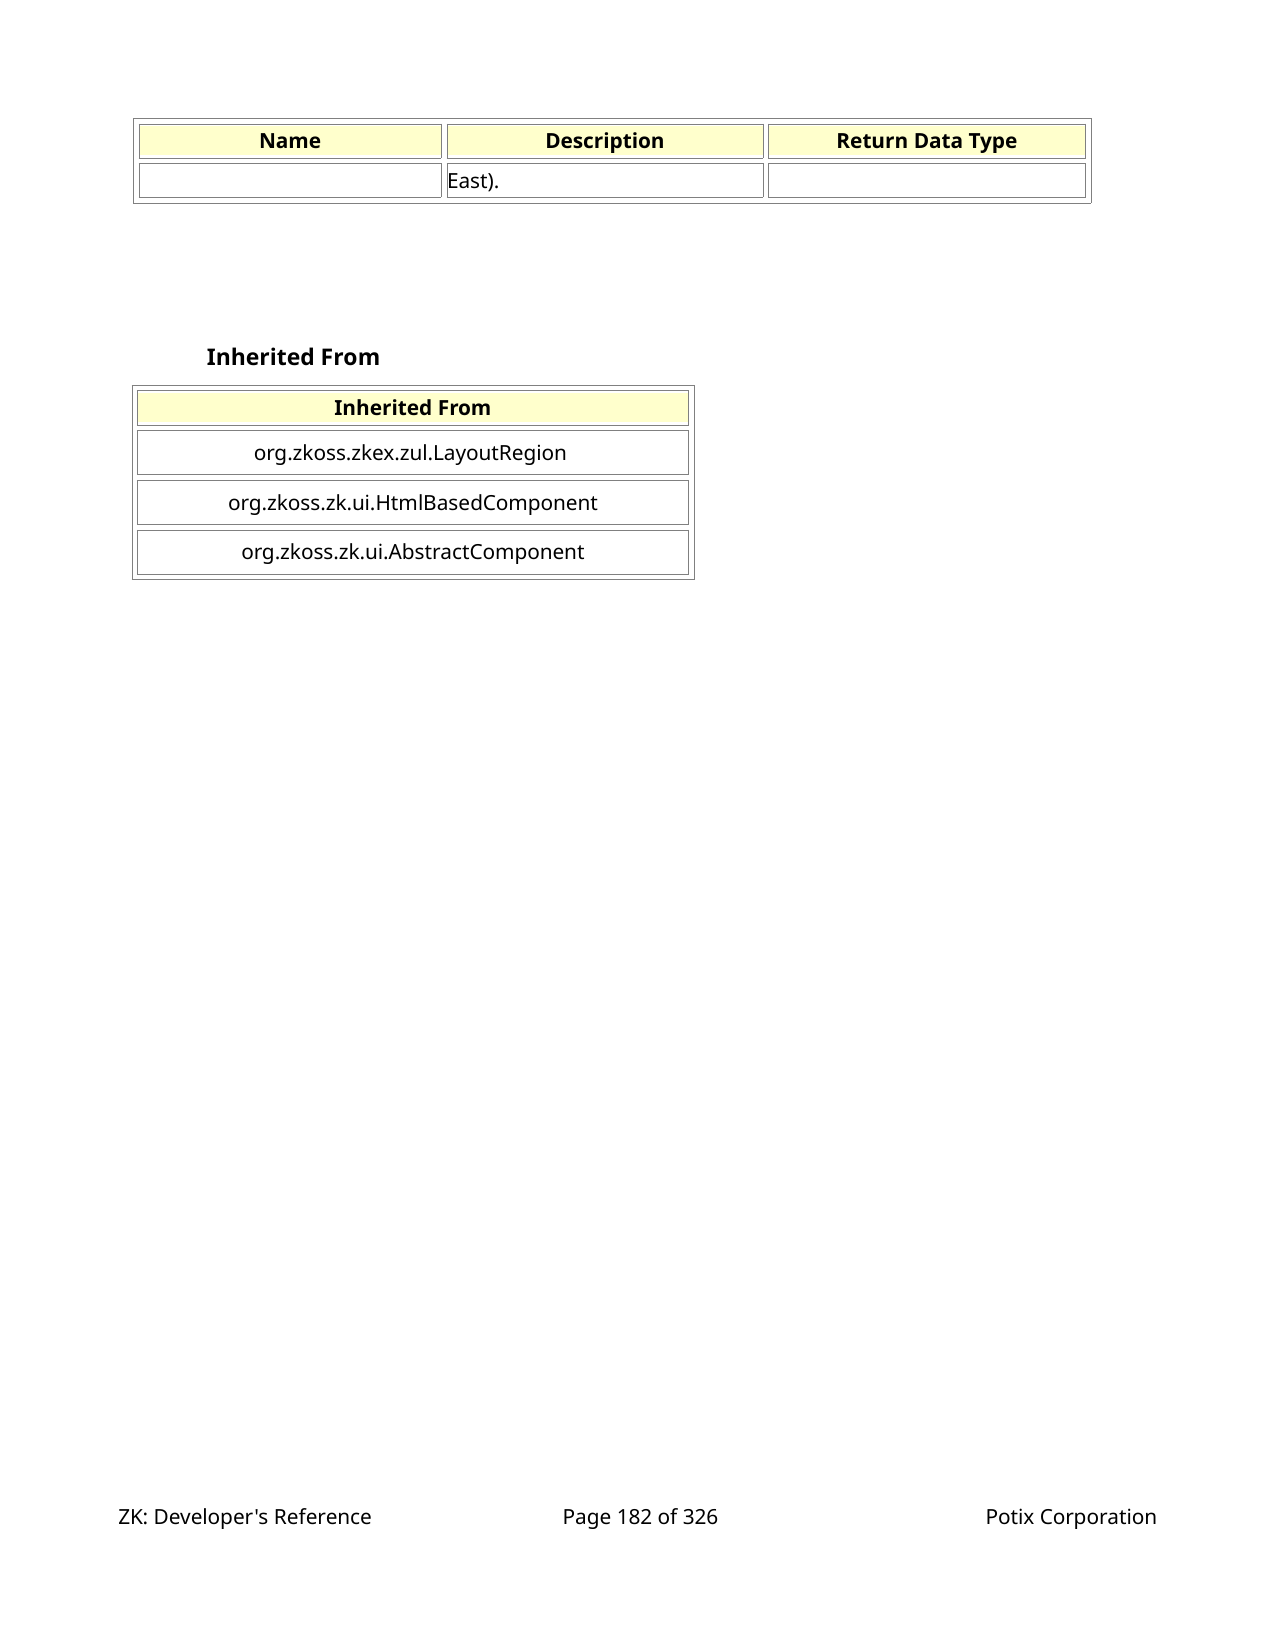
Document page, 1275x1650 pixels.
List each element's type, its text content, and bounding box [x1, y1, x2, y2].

table_header Inherited From [134, 386, 691, 424]
table_header Name [136, 119, 444, 158]
table_cell [136, 158, 444, 197]
table_cell [766, 158, 1088, 197]
table_cell org.zkoss.zk.ui.HtmlBasedComponent [134, 474, 691, 524]
table_cell org.zkoss.zk.ui.AbstractComponent [134, 524, 691, 574]
table_cell East). [444, 158, 766, 197]
table_header Return Data Type [766, 119, 1088, 158]
subtitle Inherited From [207, 341, 1157, 372]
table_cell org.zkoss.zkex.zul.LayoutRegion [134, 425, 691, 474]
table_header Description [444, 119, 766, 158]
